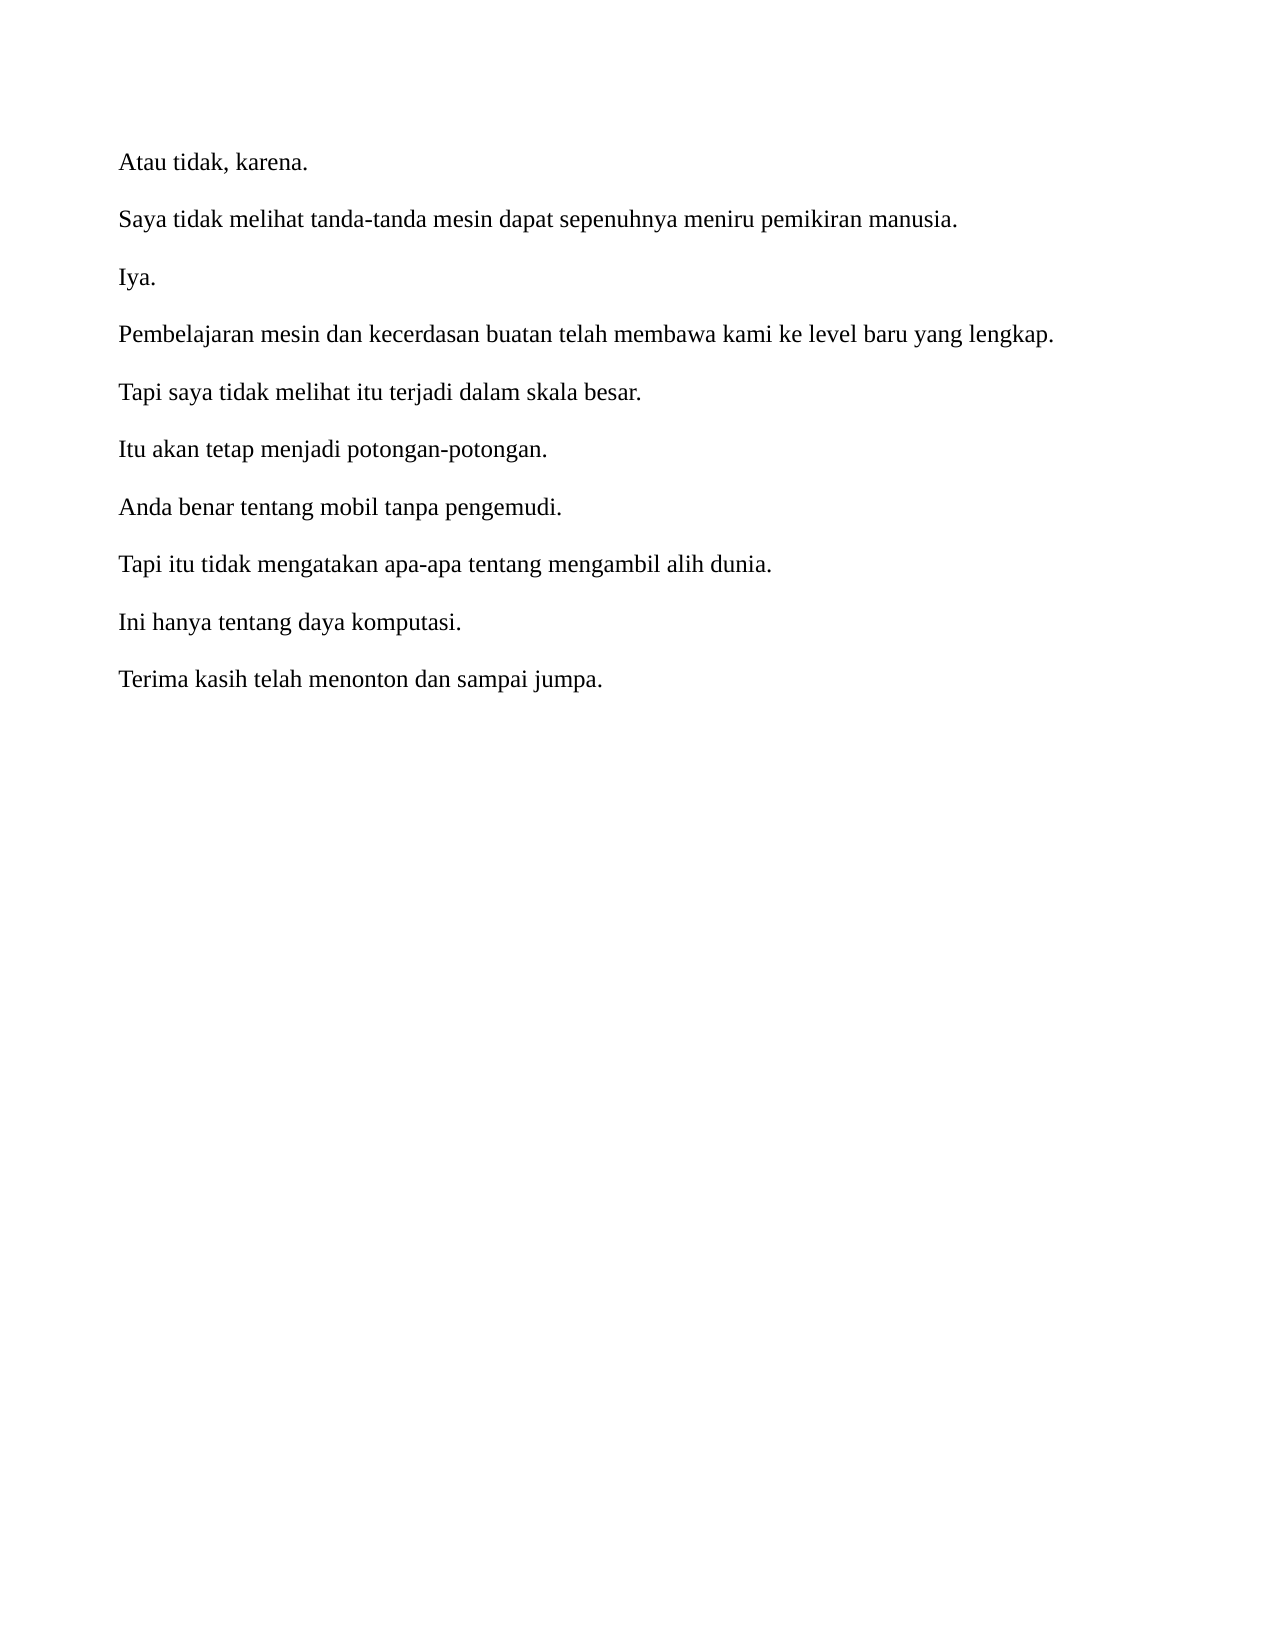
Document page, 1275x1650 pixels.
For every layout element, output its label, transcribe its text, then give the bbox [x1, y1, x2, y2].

text Tapi itu tidak mengatakan apa-apa tentang mengambil alih dunia. [118, 549, 1157, 578]
text Saya tidak melihat tanda-tanda mesin dapat sepenuhnya meniru pemikiran manusia. [118, 204, 1157, 233]
text Tapi saya tidak melihat itu terjadi dalam skala besar. [118, 377, 1157, 406]
text Anda benar tentang mobil tanpa pengemudi. [118, 492, 1157, 521]
text Itu akan tetap menjadi potongan-potongan. [118, 434, 1157, 463]
text Ini hanya tentang daya komputasi. [118, 607, 1157, 636]
text Pembelajaran mesin dan kecerdasan buatan telah membawa kami ke level baru yang lengkap. [118, 319, 1157, 348]
text Atau tidak, karena. [118, 147, 1157, 176]
text Iya. [118, 262, 1157, 291]
text Terima kasih telah menonton dan sampai jumpa. [118, 664, 1157, 693]
